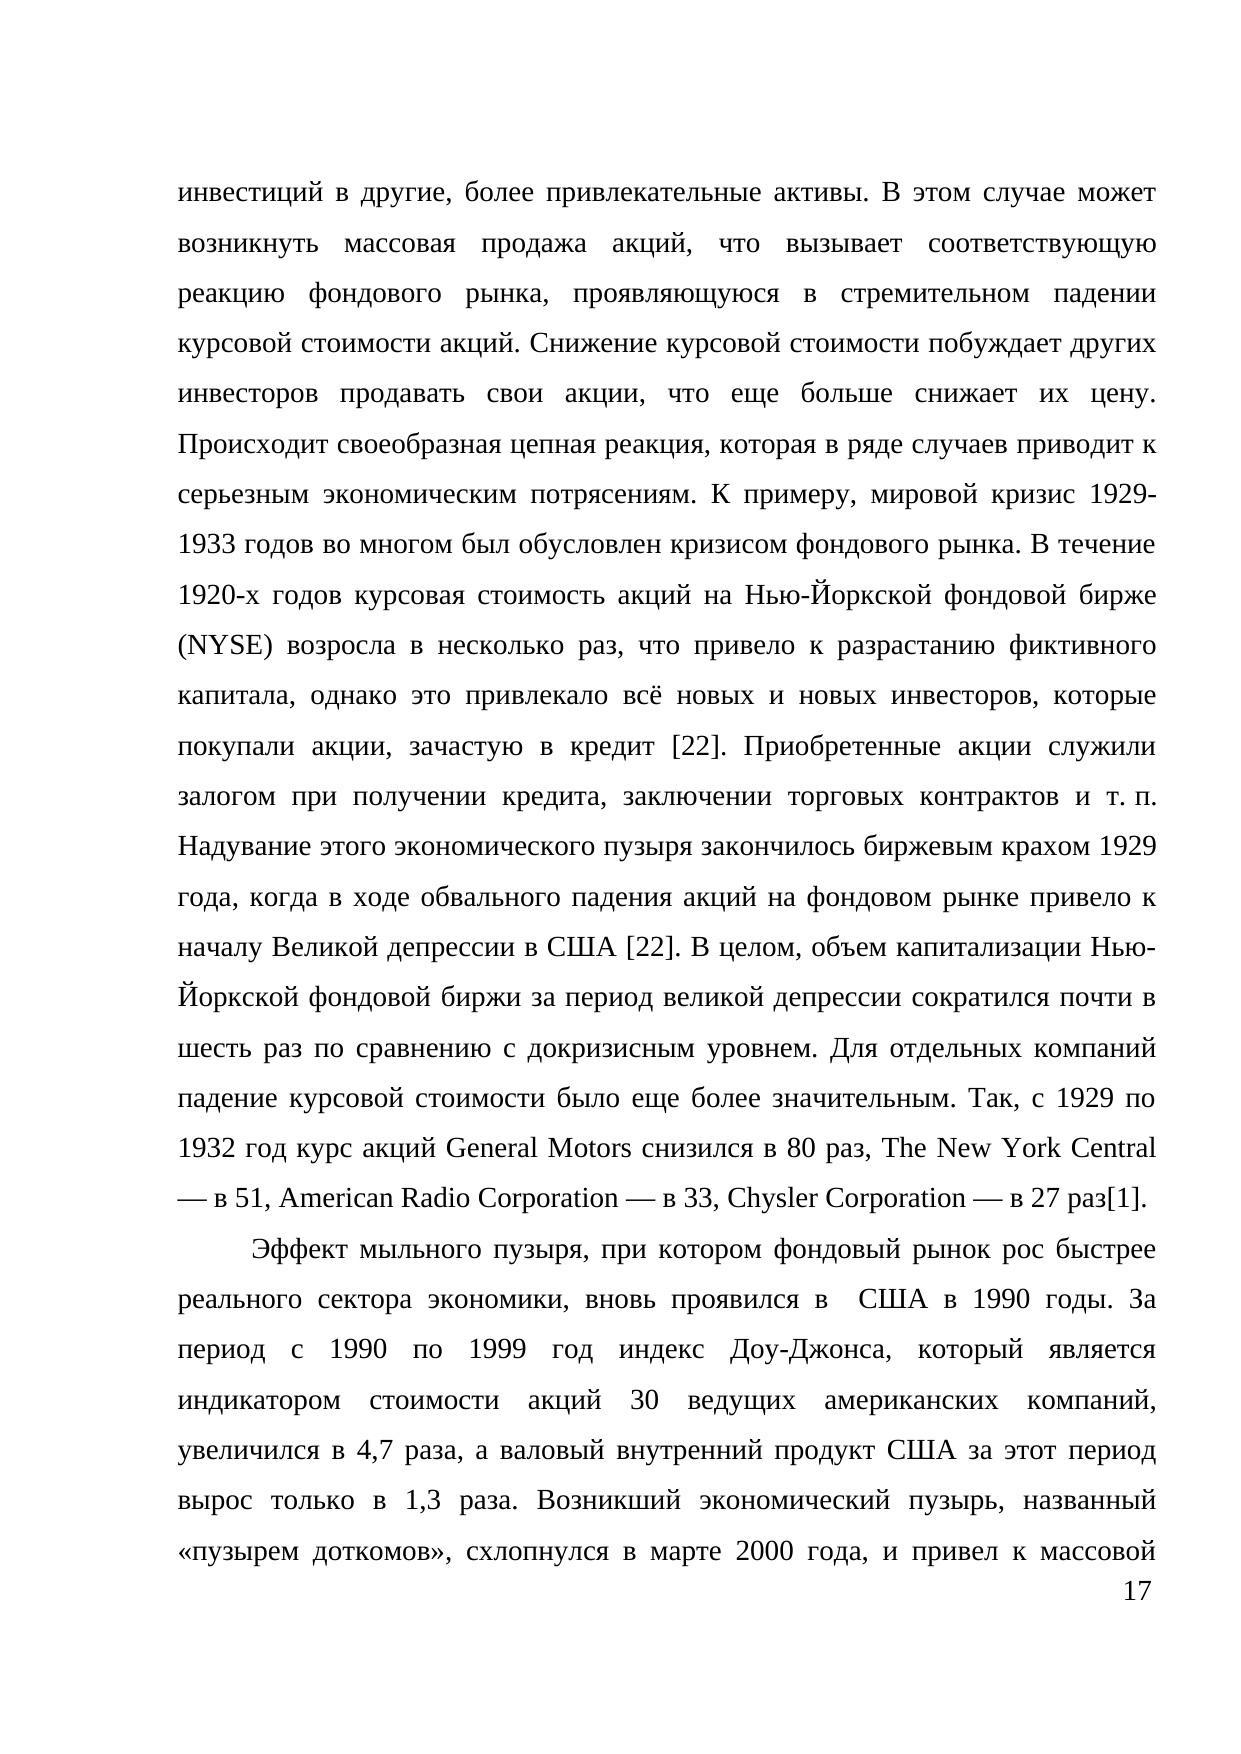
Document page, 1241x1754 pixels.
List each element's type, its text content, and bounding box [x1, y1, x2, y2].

text Эффект мыльного пузыря, при котором фондовый рынок рос быстрее реального сектора экономики, вновь проявился в США в 1990 годы. За период с 1990 по 1999 год индекс Доу-Джонса, который является индикатором стоимости акций 30 ведущих американских компаний, увеличился в 4,7 раза, а валовый внутренний продукт США за этот период вырос только в 1,3 раза. Возникший экономический пузырь, названный «пузырем доткомов», схлопнулся в марте 2000 года, и привел к массовой [177, 1231, 1157, 1566]
text инвестиций в другие, более привлекательные активы. В этом случае может возникнуть массовая продажа акций, что вызывает соответствующую реакцию фондового рынка, проявляющуюся в стремительном падении курсовой стоимости акций. Снижение курсовой стоимости побуждает других инвесторов продавать свои акции, что еще больше снижает их цену. Происходит своеобразная цепная реакция, которая в ряде случаев приводит к серьезным экономическим потрясениям. К примеру, мировой кризис 1929-1933 годов во многом был обусловлен кризисом фондового рынка. В течение 1920-х годов курсовая стоимость акций на Нью-Йоркской фондовой бирже (NYSE) возросла в несколько раз, что привело к разрастанию фиктивного капитала, однако это привлекало всё новых и новых инвесторов, которые покупали акции, зачастую в кредит [22]. Приобретенные акции служили залогом при получении кредита, заключении торговых контрактов и т. п. Надувание этого экономического пузыря закончилось биржевым крахом 1929 года, когда в ходе обвального падения акций на фондовом рынке привело к началу Великой депрессии в США [22]. В целом, объем капитализации Нью-Йоркской фондовой биржи за период великой депрессии сократился почти в шесть раз по сравнению с докризисным уровнем. Для отдельных компаний падение курсовой стоимости было еще более значительным. Так, с 1929 по 1932 год курс акций General Motors снизился в 80 раз, The New York Central — в 51, American Radio Corporation — в 33, Chysler Corporation — в 27 раз[1]. [177, 174, 1157, 1214]
